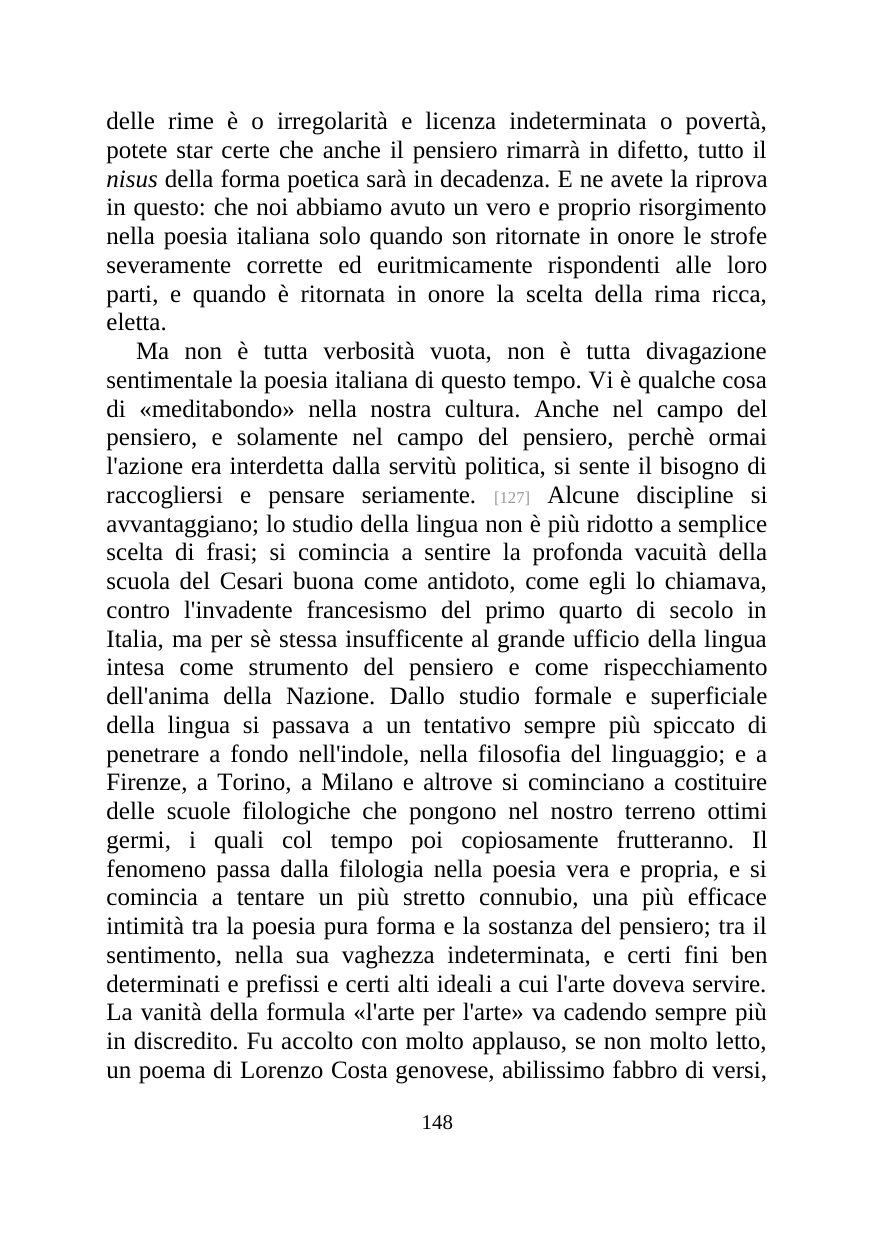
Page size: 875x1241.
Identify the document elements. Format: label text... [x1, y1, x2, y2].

text delle rime è o irregolarità e licenza indeterminata o povertà, potete star certe che anche il pensiero rimarrà in difetto, tutto il nisus della forma poetica sarà in decadenza. E ne avete la riprova in questo: che noi abbiamo avuto un vero e proprio risorgimento nella poesia italiana solo quando son ritornate in onore le strofe severamente corrette ed euritmicamente rispondenti alle loro parti, e quando è ritornata in onore la scelta della rima ricca, eletta. [106, 106, 768, 336]
text Ma non è tutta verbosità vuota, non è tutta divagazione sentimentale la poesia italiana di questo tempo. Vi è qualche cosa di «meditabondo» nella nostra cultura. Anche nel campo del pensiero, e solamente nel campo del pensiero, perchè ormai l'azione era interdetta dalla servitù politica, si sente il bisogno di raccogliersi e pensare seriamente. [127] Alcune discipline si avvantaggiano; lo studio della lingua non è più ridotto a semplice scelta di frasi; si comincia a sentire la profonda vacuità della scuola del Cesari buona come antidoto, come egli lo chiamava, contro l'invadente francesismo del primo quarto di secolo in Italia, ma per sè stessa insufficente al grande ufficio della lingua intesa come strumento del pensiero e come rispecchiamento dell'anima della Nazione. Dallo studio formale e superficiale della lingua si passava a un tentativo sempre più spiccato di penetrare a fondo nell'indole, nella filosofia del linguaggio; e a Firenze, a Torino, a Milano e altrove si cominciano a costituire delle scuole filologiche che pongono nel nostro terreno ottimi germi, i quali col tempo poi copiosamente frutteranno. Il fenomeno passa dalla filologia nella poesia vera e propria, e si comincia a tentare un più stretto connubio, una più efficace intimità tra la poesia pura forma e la sostanza del pensiero; tra il sentimento, nella sua vaghezza indeterminata, e certi fini ben determinati e prefissi e certi alti ideali a cui l'arte doveva servire. La vanità della formula «l'arte per l'arte» va cadendo sempre più in discredito. Fu accolto con molto applauso, se non molto letto, un poema di Lorenzo Costa genovese, abilissimo fabbro di versi, [106, 336, 768, 1084]
